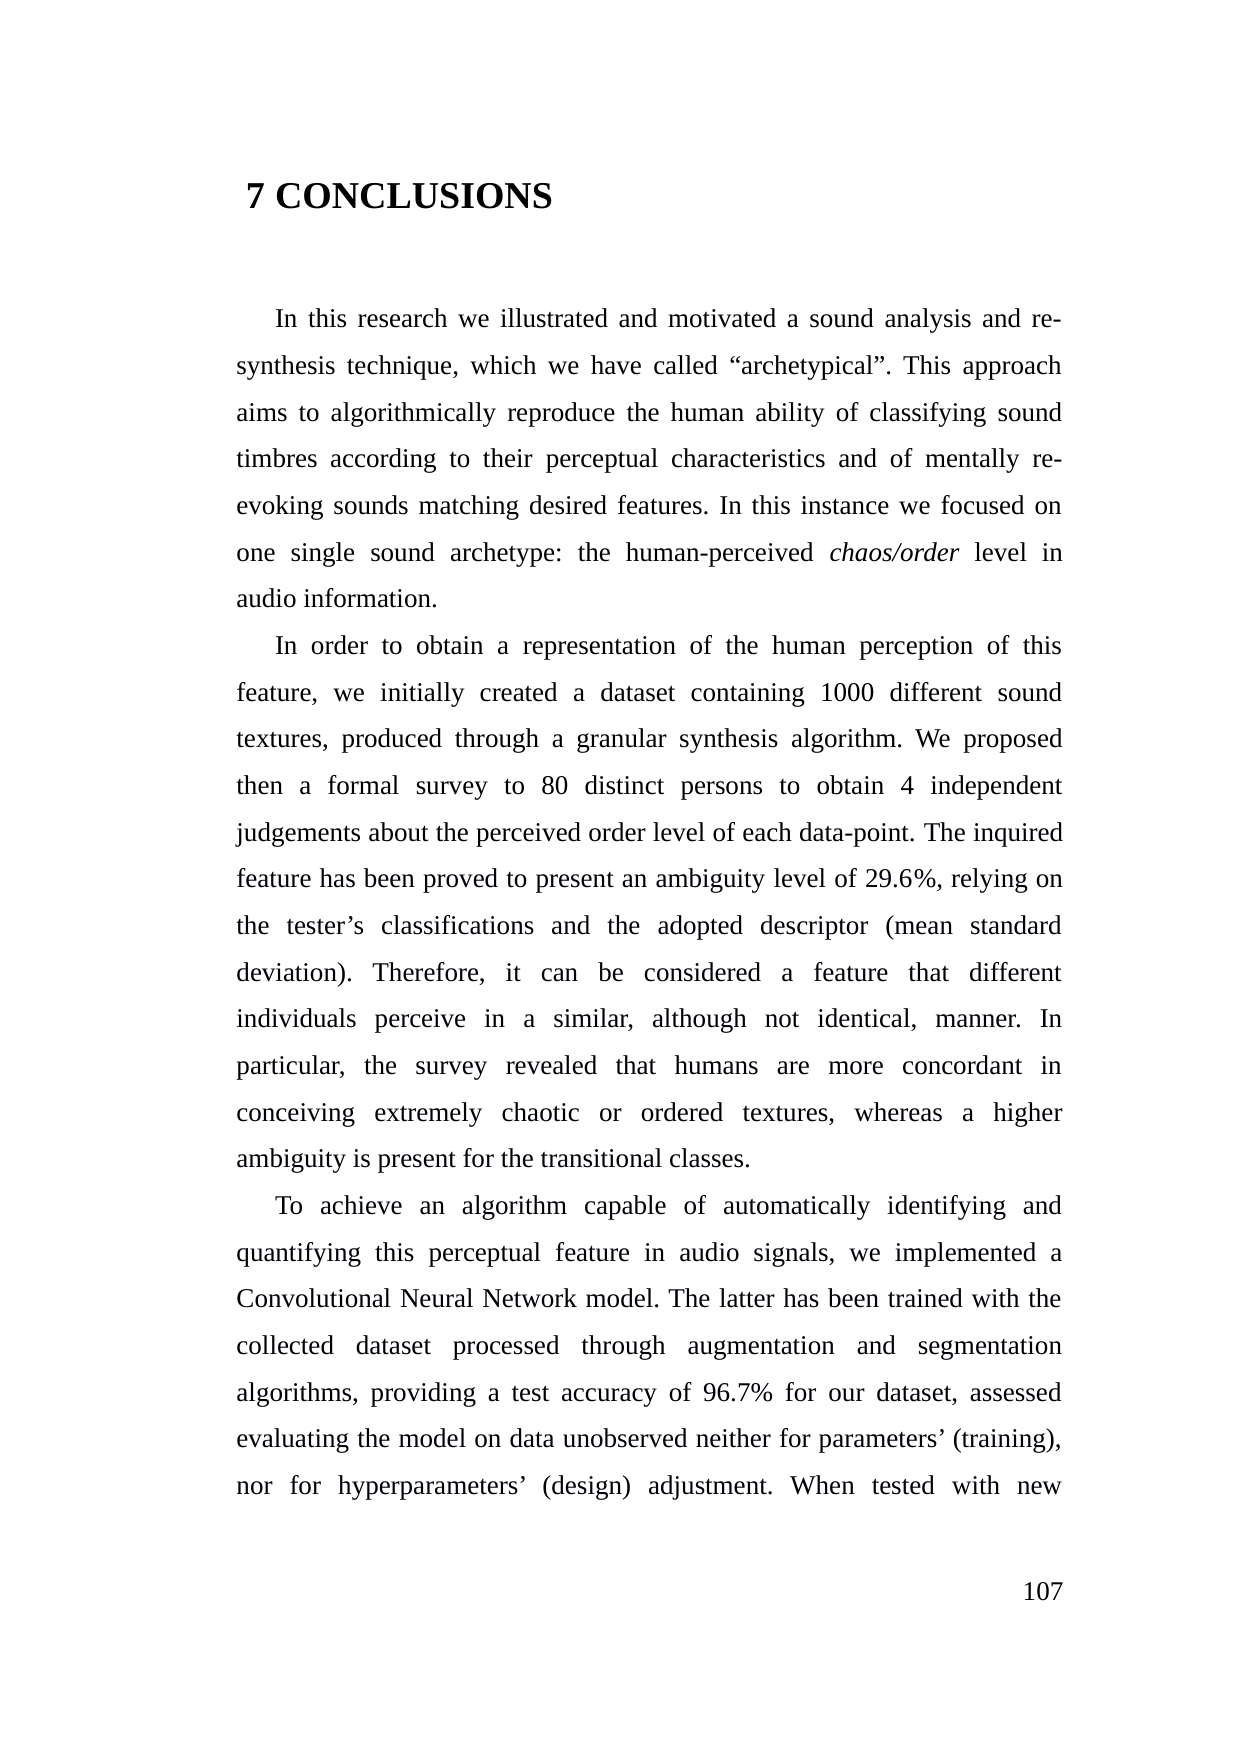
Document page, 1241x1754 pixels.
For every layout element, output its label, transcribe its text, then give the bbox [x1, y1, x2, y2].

text To achieve an algorithm capable of automatically identifying and quantifying this perceptual feature in audio signals, we implemented a Convolutional Neural Network model. The latter has been trained with the collected dataset processed through augmentation and segmentation algorithms, providing a test accuracy of 96.7% for our dataset, assessed evaluating the model on data unobserved neither for parameters’ (training), nor for hyperparameters’ (design) adjustment. When tested with new [236, 1189, 1063, 1500]
subtitle CONCLUSIONS [236, 173, 1063, 216]
text In order to obtain a representation of the human perception of this feature, we initially created a dataset containing 1000 different sound textures, produced through a granular synthesis algorithm. We proposed then a formal survey to 80 distinct persons to obtain 4 independent judgements about the perceived order level of each data-point. The inquired feature has been proved to present an ambiguity level of 29.6%, relying on the tester’s classifications and the adopted descriptor (mean standard deviation). Therefore, it can be considered a feature that different individuals perceive in a similar, although not identical, manner. In particular, the survey revealed that humans are more concordant in conceiving extremely chaotic or ordered textures, whereas a higher ambiguity is present for the transitional classes. [236, 629, 1063, 1173]
text In this research we illustrated and motivated a sound analysis and re-synthesis technique, which we have called “archetypical”. This approach aims to algorithmically reproduce the human ability of classifying sound timbres according to their perceptual characteristics and of mentally re-evoking sounds matching desired features. In this instance we focused on one single sound archetype: the human-perceived chaos/order level in audio information. [236, 302, 1063, 613]
